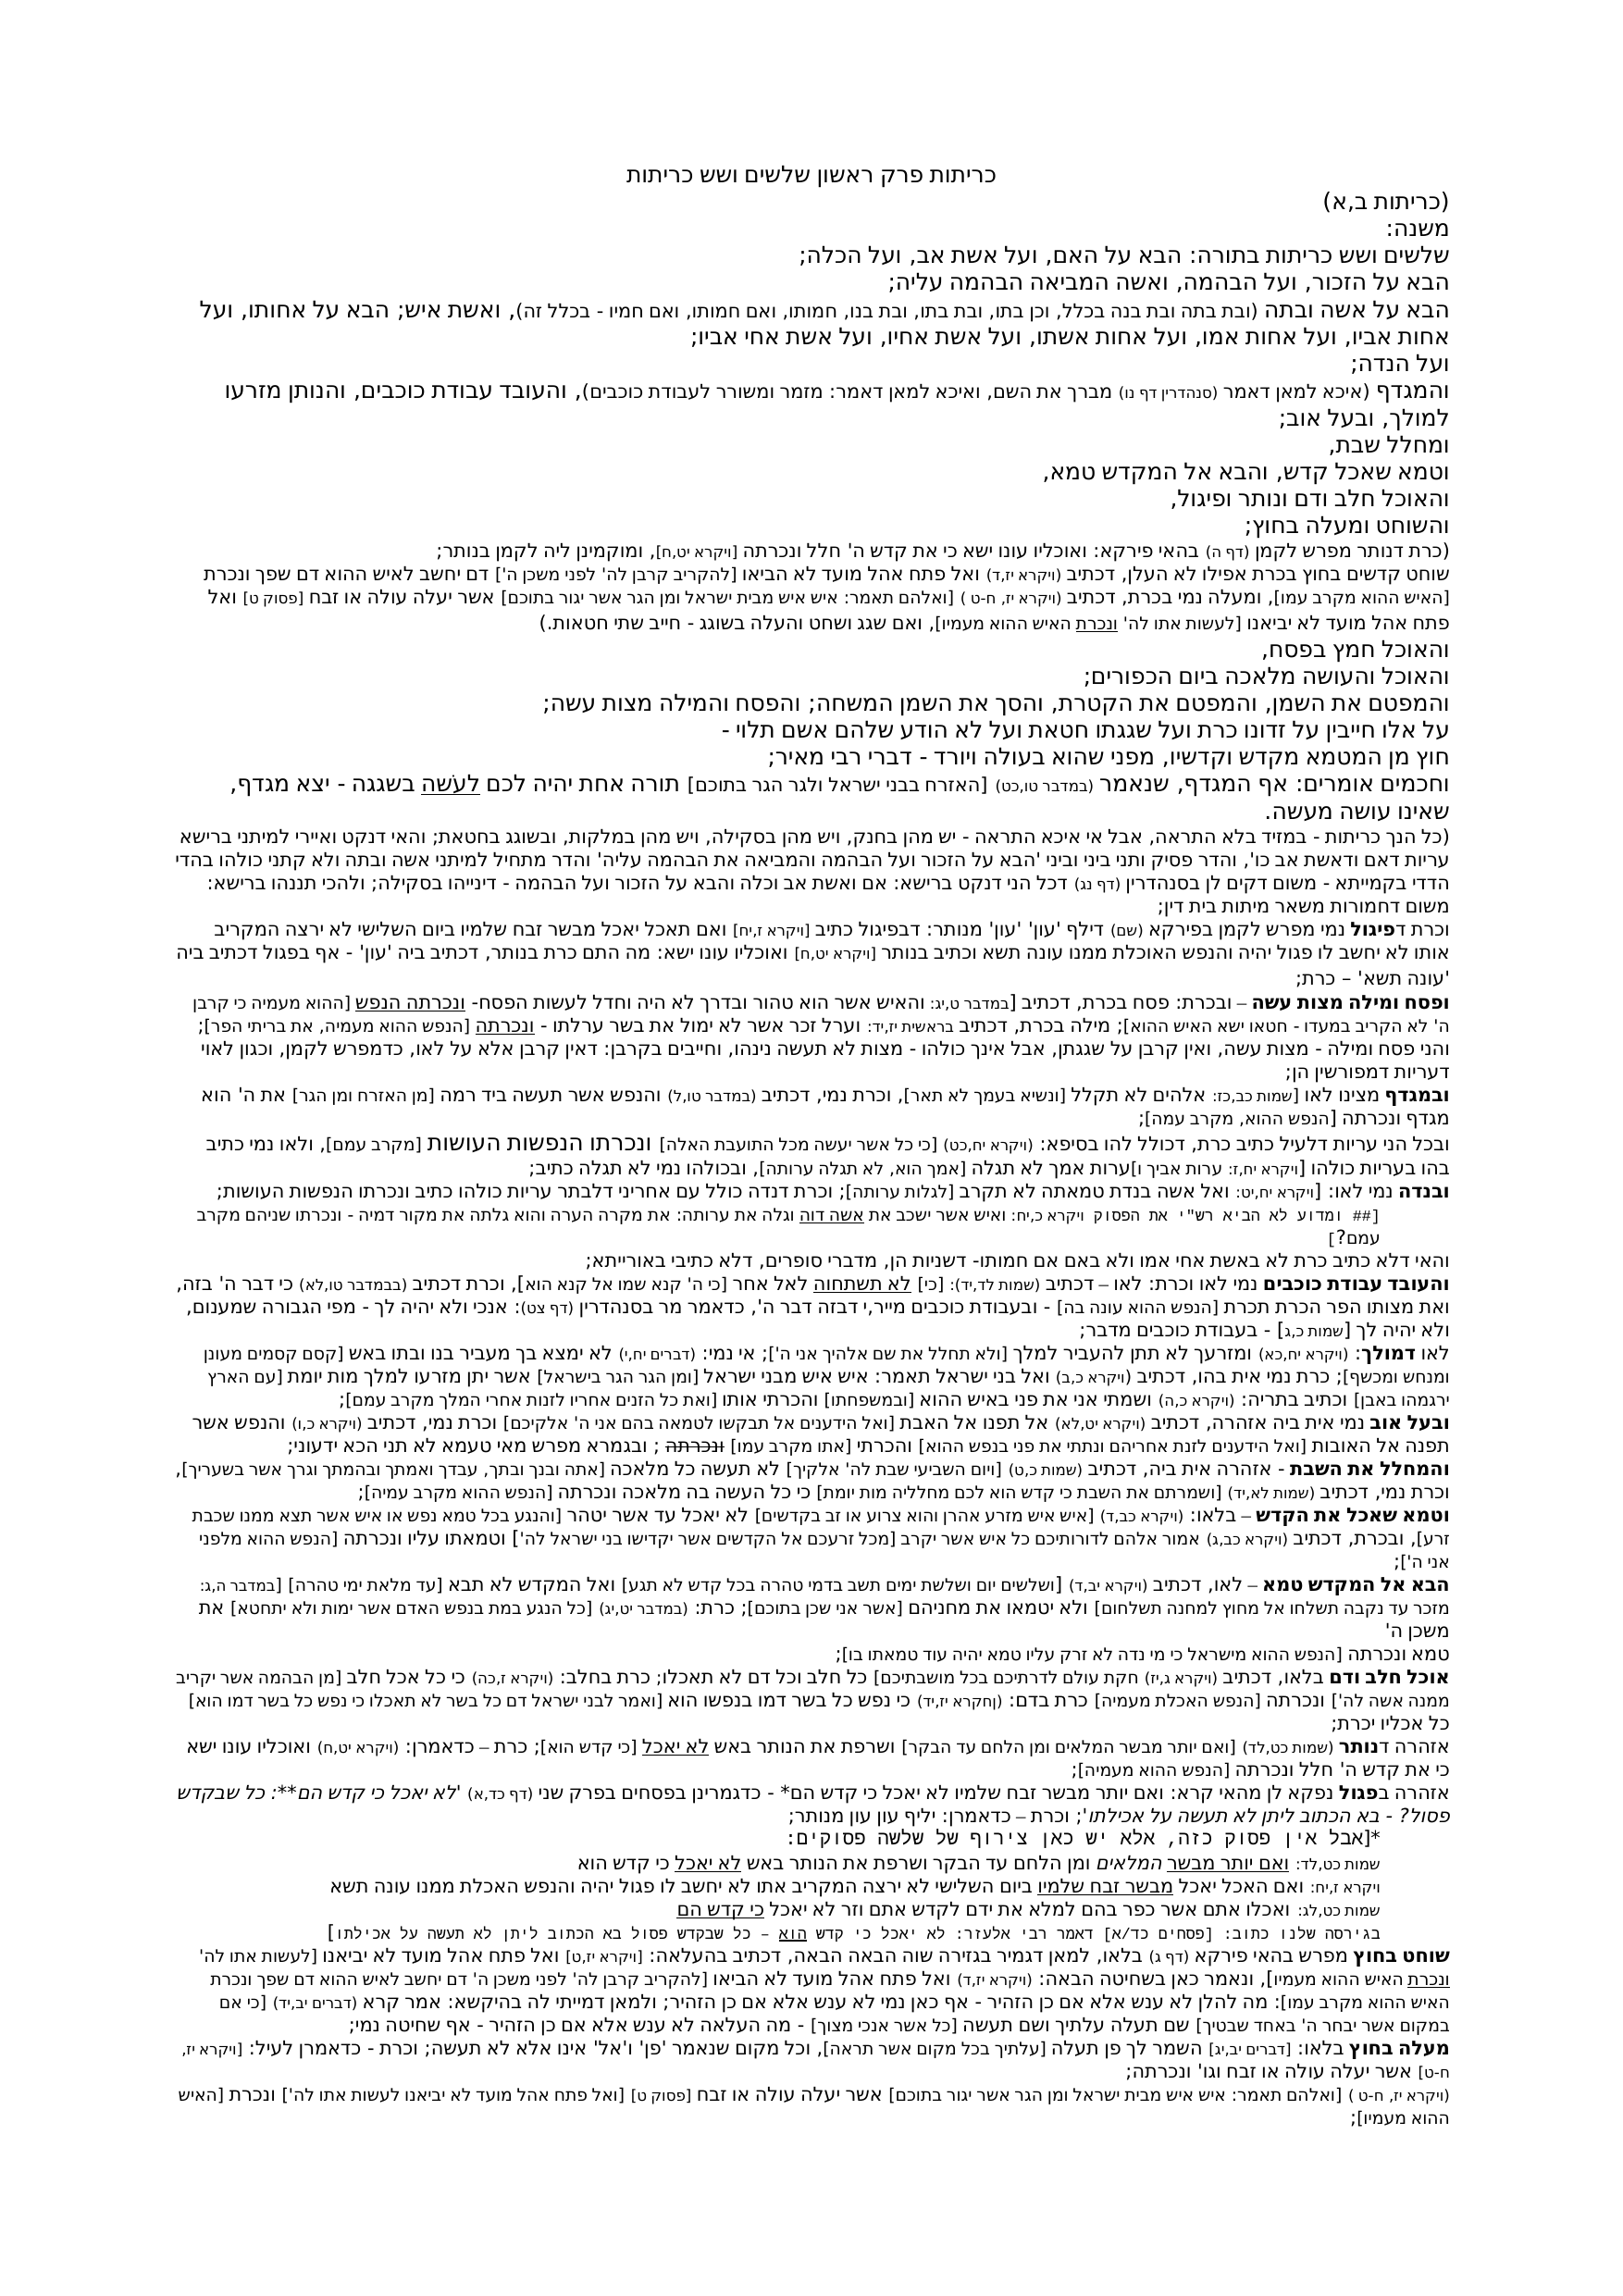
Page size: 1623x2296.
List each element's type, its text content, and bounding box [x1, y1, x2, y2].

text ויקרא ז,יח: ואם האכל יאכל מבשר זבח שלמיו ביום השלישי לא ירצה המקריב אתו לא יחשב לו פגול יהיה והנפש האכלת ממנו עונה תשא [173, 1874, 1381, 1897]
text והמפטם את השמן, והמפטם את הקטרת, והסך את השמן המשחה; והפסח והמילה מצות עשה; [173, 689, 1450, 716]
text מעלה בחוץ בלאו: [דברים יב,יג] השמר לך פן תעלה [עלתיך בכל מקום אשר תראה], וכל מקום שנאמר 'פן' ו'אל' אינו אלא לא תעשה; וכרת - כדאמרן לעיל: [ויקרא יז,ח-ט] אשר יעלה עולה או זבח וגו' ונכרתה; [173, 2036, 1450, 2082]
text ופסח ומילה מצות עשה – ובכרת: פסח בכרת, דכתיב [במדבר ט,יג: והאיש אשר הוא טהור ובדרך לא היה וחדל לעשות הפסח- ונכרתה הנפש [ההוא מעמיה כי קרבן ה' לא הקריב במעדו - חטאו ישא האיש ההוא]; מילה בכרת, דכתיב בראשית יז,יד: וערל זכר אשר לא ימול את בשר ערלתו - ונכרתה [הנפש ההוא מעמיה, את בריתי הפר]; [173, 990, 1450, 1036]
text שוחט קדשים בחוץ בכרת אפילו לא העלן, דכתיב (ויקרא יז,ד) ואל פתח אהל מועד לא הביאו [להקריב קרבן לה' לפני משכן ה'] דם יחשב לאיש ההוא דם שפך ונכרת [האיש ההוא מקרב עמו], ומעלה נמי בכרת, דכתיב (ויקרא יז, ח-ט ) [ואלהם תאמר: איש איש מבית ישראל ומן הגר אשר יגור בתוכם] אשר יעלה עולה או זבח [פסוק ט] ואל פתח אהל מועד לא יביאנו [לעשות אתו לה' ונכרת האיש ההוא מעמיו], ואם שגג ושחט והעלה בשוגג - חייב שתי חטאות.) [173, 563, 1450, 636]
text ובעל אוב נמי אית ביה אזהרה, דכתיב (ויקרא יט,לא) אל תפנו אל האבת [ואל הידענים אל תבקשו לטמאה בהם אני ה' אלקיכם] וכרת נמי, דכתיב (ויקרא כ,ו) והנפש אשר תפנה אל האובות [ואל הידענים לזנת אחריהם ונתתי את פני בנפש ההוא] והכרתי [אתו מקרב עמו] ונכרתה ; ובגמרא מפרש מאי טעמא לא תני הכא ידעוני; [173, 1410, 1450, 1457]
text ובכל הני עריות דלעיל כתיב כרת, דכולל להו בסיפא: (ויקרא יח,כט) [כי כל אשר יעשה מכל התועבת האלה] ונכרתו הנפשות העושות [מקרב עמם], ולאו נמי כתיב בהו בעריות כולהו [ויקרא יח,ז: ערות אביך ו]ערות אמך לא תגלה [אמך הוא, לא תגלה ערותה], ובכולהו נמי לא תגלה כתיב; [173, 1129, 1450, 1179]
text הבא על אשה ובתה (ובת בתה ובת בנה בכלל, וכן בתו, ובת בתו, ובת בנו, חמותו, ואם חמותו, ואם חמיו - בכלל זה), ואשת איש; הבא על אחותו, ועל אחות אביו, ועל אחות אמו, ועל אחות אשתו, ועל אשת אחיו, ועל אשת אחי אביו; [173, 296, 1450, 350]
text אזהרה בפגול נפקא לן מהאי קרא: ואם יותר מבשר זבח שלמיו לא יאכל כי קדש הם* - כדגמרינן בפסחים בפרק שני (דף כד,א) 'לא יאכל כי קדש הם**: כל שבקדש פסול? - בא הכתוב ליתן לא תעשה על אכילתו'; וכרת – כדאמרן: יליף עון עון מנותר; [173, 1781, 1450, 1827]
text וטמא שאכל את הקדש – בלאו: (ויקרא כב,ד) [איש איש מזרע אהרן והוא צרוע או זב בקדשים] לא יאכל עד אשר יטהר [והנגע בכל טמא נפש או איש אשר תצא ממנו שכבת זרע], ובכרת, דכתיב (ויקרא כב,ג) אמור אלהם לדורותיכם כל איש אשר יקרב [מכל זרעכם אל הקדשים אשר יקדישו בני ישראל לה'] וטמאתו עליו ונכרתה [הנפש ההוא מלפני אני ה']; [173, 1503, 1450, 1572]
text על אלו חייבין על זדונו כרת ועל שגגתו חטאת ועל לא הודע שלהם אשם תלוי - [173, 716, 1450, 743]
text שמות כט,לד: ואם יותר מבשר המלאים ומן הלחם עד הבקר ושרפת את הנותר באש לא יאכל כי קדש הוא [173, 1851, 1381, 1874]
text וכרת דפיגול נמי מפרש לקמן בפירקא (שם) דילף 'עון' 'עון' מנותר: דבפיגול כתיב [ויקרא ז,יח] ואם תאכל יאכל מבשר זבח שלמיו ביום השלישי לא ירצה המקריב אותו לא יחשב לו פגול יהיה והנפש האוכלת ממנו עונה תשא וכתיב בנותר [ויקרא יט,ח] ואוכליו עונו ישא: מה התם כרת בנותר, דכתיב ביה 'עון' - אף בפגול דכתיב ביה 'עונה תשא' – כרת; [173, 917, 1450, 990]
text בגירסה שלנו כתוב: [פסחים כד/א] דאמר רבי אלעזר: לא יאכל כי קדש הוא – כל שבקדש פסול בא הכתוב ליתן לא תעשה על אכילתו] [173, 1920, 1381, 1943]
text (ויקרא יז, ח-ט ) [ואלהם תאמר: איש איש מבית ישראל ומן הגר אשר יגור בתוכם] אשר יעלה עולה או זבח [פסוק ט] [ואל פתח אהל מועד לא יביאנו לעשות אתו לה'] ונכרת [האיש ההוא מעמיו]; [173, 2082, 1450, 2128]
text והשוחט ומעלה בחוץ; [173, 512, 1450, 540]
text ומחלל שבת, [173, 431, 1450, 458]
text והעובד עבודת כוכבים נמי לאו וכרת: לאו – דכתיב (שמות לד,יד): [כי] לא תשתחוה לאל אחר [כי ה' קנא שמו אל קנא הוא], וכרת דכתיב (בבמדבר טו,לא) כי דבר ה' בזה, ואת מצותו הפר הכרת תכרת [הנפש ההוא עונה בה] - ובעבודת כוכבים מייר,י דבזה דבר ה', כדאמר מר בסנהדרין (דף צט): אנכי ולא יהיה לך - מפי הגבורה שמענום, ולא יהיה לך [שמות כ,ג] - בעבודת כוכבים מדבר; [173, 1272, 1450, 1341]
text והאוכל חלב ודם ונותר ופיגול, [173, 485, 1450, 512]
text וחכמים אומרים: אף המגדף, שנאמר (במדבר טו,כט) [האזרח בבני ישראל ולגר הגר בתוכם] תורה אחת יהיה לכם לעֹשה בשגגה - יצא מגדף, שאינו עושה מעשה. [173, 771, 1450, 825]
text (כל הנך כריתות - במזיד בלא התראה, אבל אי איכא התראה - יש מהן בחנק, ויש מהן בסקילה, ויש מהן במלקות, ובשוגג בחטאת; והאי דנקט ואיירי למיתני ברישא עריות דאם ודאשת אב כו', והדר פסיק ותני ביני וביני 'הבא על הזכור ועל הבהמה והמביאה את הבהמה עליה' והדר מתחיל למיתני אשה ובתה ולא קתני כולהו בהדי הדדי בקמייתא - משום דקים לן בסנהדרין (דף נג) דכל הני דנקט ברישא: אם ואשת אב וכלה והבא על הזכור ועל הבהמה - דינייהו בסקילה; ולהכי תננהו ברישא: משום דחמורות משאר מיתות בית דין; [173, 825, 1450, 917]
text כריתות פרק ראשון שלשים ושש כריתות [173, 161, 1450, 188]
text (כריתות ב,א) [173, 188, 1450, 215]
text משנה: [173, 215, 1450, 242]
text והאוכל והעושה מלאכה ביום הכפורים; [173, 663, 1450, 689]
text הבא אל המקדש טמא – לאו, דכתיב (ויקרא יב,ד) [ושלשים יום ושלשת ימים תשב בדמי טהרה בכל קדש לא תגע] ואל המקדש לא תבא [עד מלאת ימי טהרה] [במדבר ה,ג: מזכר עד נקבה תשלחו אל מחוץ למחנה תשלחום] ולא יטמאו את מחניהם [אשר אני שכן בתוכם]; כרת: (במדבר יט,יג) [כל הנגע במת בנפש האדם אשר ימות ולא יתחטא] את משכן ה' [173, 1572, 1450, 1642]
text והני פסח ומילה - מצות עשה, ואין קרבן על שגגתן, אבל אינך כולהו - מצות לא תעשה נינהו, וחייבים בקרבן: דאין קרבן אלא על לאו, כדמפרש לקמן, וכגון לאוי דעריות דמפורשין הן; [173, 1036, 1450, 1083]
text וטמא שאכל קדש, והבא אל המקדש טמא, [173, 458, 1450, 485]
text והאוכל חמץ בפסח, [173, 636, 1450, 663]
text ועל הנדה; [173, 350, 1450, 377]
text ובמגדף מצינו לאו [שמות כב,כז: אלהים לא תקלל [ונשיא בעמך לא תאר], וכרת נמי, דכתיב (במדבר טו,ל) והנפש אשר תעשה ביד רמה [מן האזרח ומן הגר] את ה' הוא מגדף ונכרתה [הנפש ההוא, מקרב עמה]; [173, 1083, 1450, 1129]
text אוכל חלב ודם בלאו, דכתיב (ויקרא ג,יז) חקת עולם לדרתיכם בכל מושבתיכם] כל חלב וכל דם לא תאכלו; כרת בחלב: (ויקרא ז,כה) כי כל אכל חלב [מן הבהמה אשר יקריב ממנה אשה לה'] ונכרתה [הנפש האכלת מעמיה] כרת בדם: (ןחקרא יז,יד) כי נפש כל בשר דמו בנפשו הוא [ואמר לבני ישראל דם כל בשר לא תאכלו כי נפש כל בשר דמו הוא] כל אכליו יכרת; [173, 1665, 1450, 1734]
text הבא על הזכור, ועל הבהמה, ואשה המביאה הבהמה עליה; [173, 269, 1450, 296]
text והמחלל את השבת - אזהרה אית ביה, דכתיב (שמות כ,ט) [ויום השביעי שבת לה' אלקיך] לא תעשה כל מלאכה [אתה ובנך ובתך, עבדך ואמתך ובהמתך וגרך אשר בשעריך], וכרת נמי, דכתיב (שמות לא,יד) [ושמרתם את השבת כי קדש הוא לכם מחלליה מות יומת] כי כל העשה בה מלאכה ונכרתה [הנפש ההוא מקרב עמיה]; [173, 1457, 1450, 1503]
text חוץ מן המטמא מקדש וקדשיו, מפני שהוא בעולה ויורד - דברי רבי מאיר; [173, 743, 1450, 771]
text אזהרה דנותר (שמות כט,לד) [ואם יותר מבשר המלאים ומן הלחם עד הבקר] ושרפת את הנותר באש לא יאכל [כי קדש הוא]; כרת – כדאמרן: (ויקרא יט,ח) ואוכליו עונו ישא כי את קדש ה' חלל ונכרתה [הנפש ההוא מעמיה]; [173, 1734, 1450, 1781]
text והאי דלא כתיב כרת לא באשת אחי אמו ולא באם אם חמותו- דשניות הן, מדברי סופרים, דלא כתיבי באורייתא; [173, 1248, 1450, 1272]
text ובנדה נמי לאו: [ויקרא יח,יט: ואל אשה בנדת טמאתה לא תקרב [לגלות ערותה]; וכרת דנדה כולל עם אחריני דלבתר עריות כולהו כתיב ונכרתו הנפשות העושות; [173, 1179, 1450, 1202]
text שוחט בחוץ מפרש בהאי פירקא (דף ג) בלאו, למאן דגמיר בגזירה שוה הבאה הבאה, דכתיב בהעלאה: [ויקרא יז,ט] ואל פתח אהל מועד לא יביאנו [לעשות אתו לה' ונכרת האיש ההוא מעמיו], ונאמר כאן בשחיטה הבאה: (ויקרא יז,ד) ואל פתח אהל מועד לא הביאו [להקריב קרבן לה' לפני משכן ה' דם יחשב לאיש ההוא דם שפך ונכרת האיש ההוא מקרב עמו]: מה להלן לא ענש אלא אם כן הזהיר - אף כאן נמי לא ענש אלא אם כן הזהיר; ולמאן דמייתי לה בהיקשא: אמר קרא (דברים יב,יד) [כי אם במקום אשר יבחר ה' באחד שבטיך] שם תעלה עלתיך ושם תעשה [כל אשר אנכי מצוך] - מה העלאה לא ענש אלא אם כן הזהיר - אף שחיטה נמי; [173, 1943, 1450, 2036]
text שלשים ושש כריתות בתורה: הבא על האם, ועל אשת אב, ועל הכלה; [173, 242, 1450, 269]
text לאו דמולך: (ויקרא יח,כא) ומזרעך לא תתן להעביר למלך [ולא תחלל את שם אלהיך אני ה']; אי נמי: (דברים יח,י) לא ימצא בך מעביר בנו ובתו באש [קסם קסמים מעונן ומנחש ומכשף]; כרת נמי אית בהו, דכתיב (ויקרא כ,ב) ואל בני ישראל תאמר: איש איש מבני ישראל [ומן הגר הגר בישראל] אשר יתן מזרעו למלך מות יומת [עם הארץ ירגמהו באבן] וכתיב בתריה: (ויקרא כ,ה) ושמתי אני את פני באיש ההוא [ובמשפחתו] והכרתי אותו [ואת כל הזנים אחריו לזנות אחרי המלך מקרב עמם]; [173, 1341, 1450, 1410]
text *[אבל אין פסוק כזה, אלא יש כאן צירוף של שלשה פסוקים: [173, 1827, 1381, 1851]
text שמות כט,לג: ואכלו אתם אשר כפר בהם למלא את ידם לקדש אתם וזר לא יאכל כי קדש הם [173, 1897, 1381, 1920]
text [## ומדוע לא הביא רש"י את הפסוק ויקרא כ,יח: ואיש אשר ישכב את אשה דוה וגלה את ערותה: את מקרה הערה והוא גלתה את מקור דמיה - ונכרתו שניהם מקרב עמם?] [173, 1202, 1381, 1248]
text טמא ונכרתה [הנפש ההוא מישראל כי מי נדה לא זרק עליו טמא יהיה עוד טמאתו בו]; [173, 1642, 1450, 1665]
text והמגדף (איכא למאן דאמר (סנהדרין דף נו) מברך את השם, ואיכא למאן דאמר: מזמר ומשורר לעבודת כוכבים), והעובד עבודת כוכבים, והנותן מזרעו למולך, ובעל אוב; [173, 377, 1450, 431]
text (כרת דנותר מפרש לקמן (דף ה) בהאי פירקא: ואוכליו עונו ישא כי את קדש ה' חלל ונכרתה [ויקרא יט,ח], ומוקמינן ליה לקמן בנותר; [173, 540, 1450, 563]
